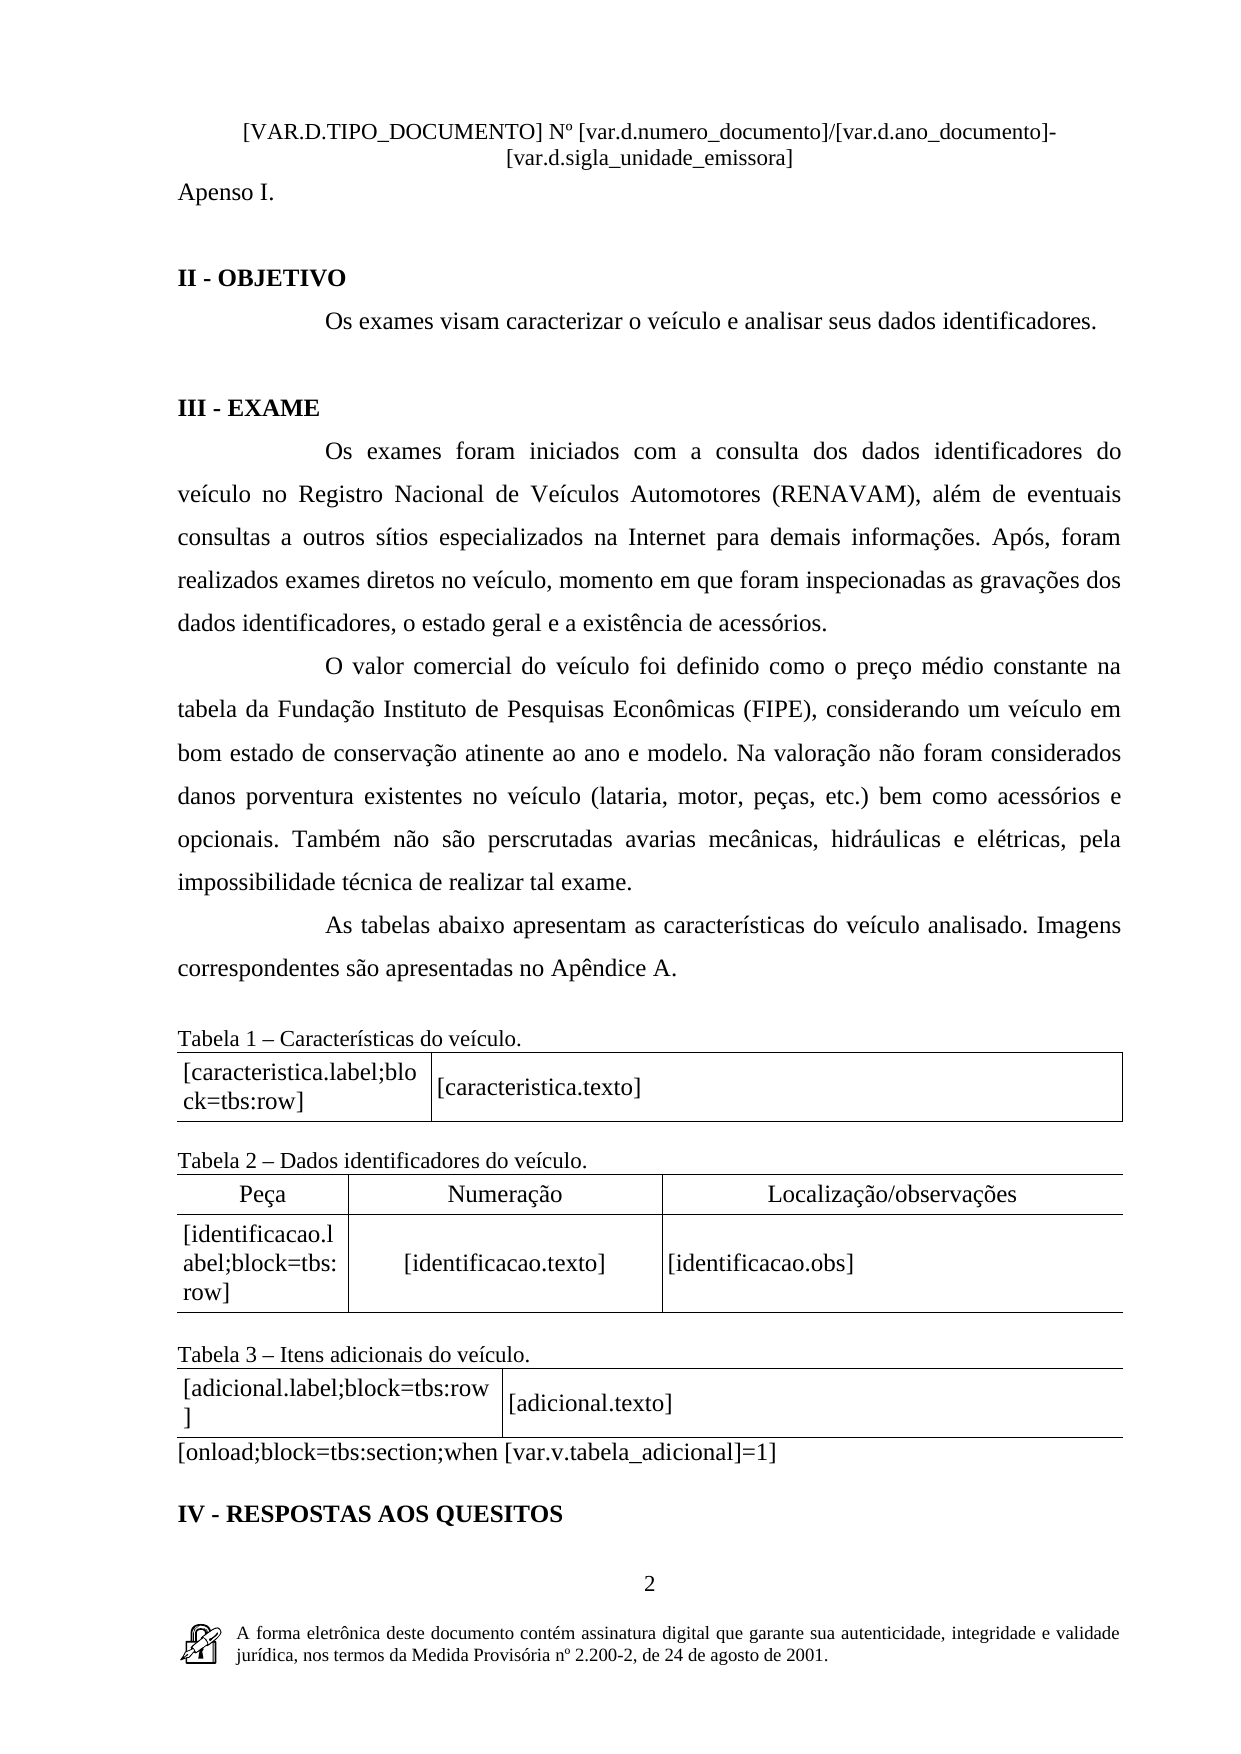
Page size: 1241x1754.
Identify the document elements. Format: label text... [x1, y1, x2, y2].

text O valor comercial do veículo foi definido como o preço médio constante na tabela da Fundação Instituto de Pesquisas Econômicas (FIPE), considerando um veículo em bom estado de conservação atinente ao ano e modelo. Na valoração não foram considerados danos porventura existentes no veículo (lataria, motor, peças, etc.) bem como acessórios e opcionais. Também não são perscrutadas avarias mecânicas, hidráulicas e elétricas, pela impossibilidade técnica de realizar tal exame. [177, 651, 1122, 896]
table_header [caracteristica.label;block=tbs:row] [177, 1053, 431, 1121]
text Os exames visam caracterizar o veículo e analisar seus dados identificadores. [177, 306, 1122, 335]
table_header [adicional.texto] [503, 1369, 1122, 1437]
text As tabelas abaixo apresentam as características do veículo analisado. Imagens correspondentes são apresentadas no Apêndice A. [177, 910, 1122, 982]
list RESPOSTAS AOS QUESITOS [177, 1499, 1122, 1528]
table_cell [identificacao.obs] [663, 1215, 1122, 1312]
text [onload;block=tbs:section;when [var.v.tabela_adicional]=1] [177, 1438, 1122, 1465]
list EXAME [177, 393, 1122, 421]
table_cell [identificacao.texto] [349, 1215, 662, 1312]
table_header Peça [177, 1175, 348, 1214]
text Os exames foram iniciados com a consulta dos dados identificadores do veículo no Registro Nacional de Veículos Automotores (RENAVAM), além de eventuais consultas a outros sítios especializados na Internet para demais informações. Após, foram realizados exames diretos no veículo, momento em que foram inspecionadas as gravações dos dados identificadores, o estado geral e a existência de acessórios. [177, 436, 1122, 637]
table_header [caracteristica.texto] [432, 1053, 1122, 1121]
text Tabela 2 – Dados identificadores do veículo. [177, 1147, 1122, 1173]
table_cell [identificacao.label;block=tbs:row] [177, 1215, 348, 1312]
text Apenso I. [177, 177, 1122, 206]
text Tabela 1 – Características do veículo. [177, 1025, 1122, 1052]
table_header [adicional.label;block=tbs:row] [177, 1369, 502, 1437]
table_header Localização/observações [663, 1175, 1122, 1214]
list OBJETIVO [177, 263, 1122, 292]
text Tabela 3 – Itens adicionais do veículo. [177, 1341, 1122, 1367]
table_header Numeração [349, 1175, 662, 1214]
